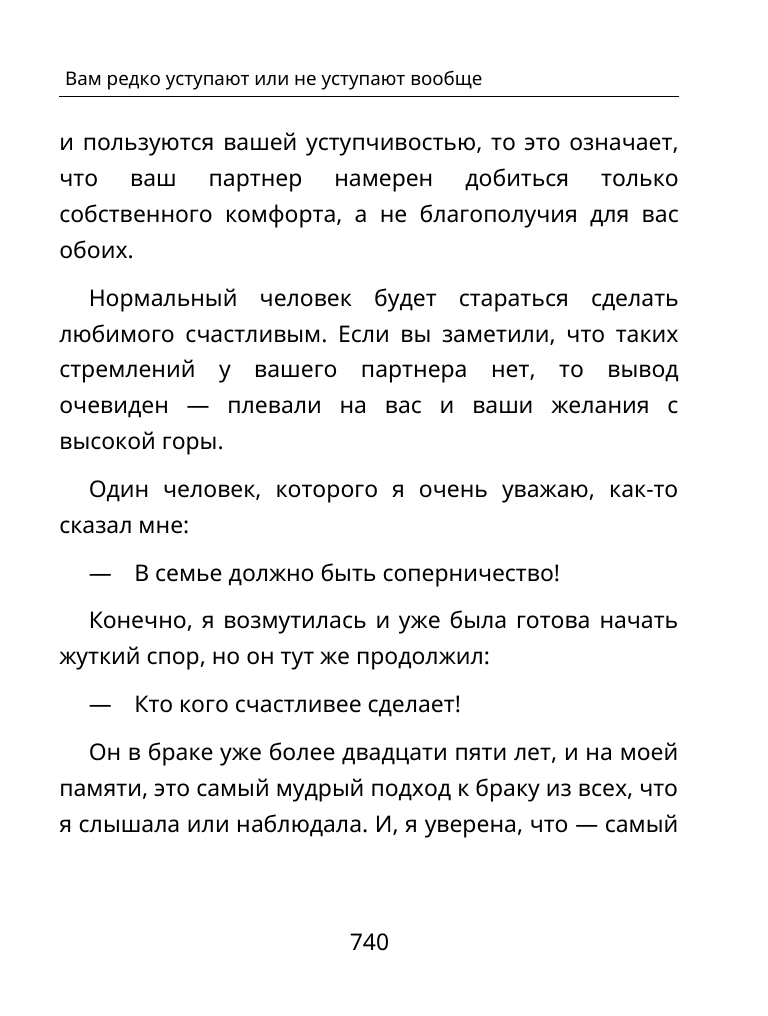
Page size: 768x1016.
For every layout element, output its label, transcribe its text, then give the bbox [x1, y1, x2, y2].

text Нормальный человек будет стараться сделать любимого счастливым. Если вы заметили, что таких стремлений у вашего партнера нет, то вывод очевиден — плевали на вас и ваши желания с высокой горы. [59, 282, 679, 457]
text Конечно, я возмутилась и уже была готова начать жуткий спор, но он тут же продолжил: [59, 604, 679, 672]
list В семье должно быть соперничество! [59, 557, 679, 588]
text Один человек, которого я очень уважаю, как-то сказал мне: [59, 473, 679, 540]
list Кто кого счастливее сделает! [59, 688, 679, 719]
text и пользуются вашей уступчивостью, то это означает, что ваш партнер намерен добиться только собственного комфорта, а не благополучия для вас обоих. [59, 126, 679, 265]
text Он в браке уже более двадцати пяти лет, и на моей памяти, это самый мудрый подход к браку из всех, что я слышала или наблюдала. И, я уверена, что — самый [59, 736, 679, 839]
